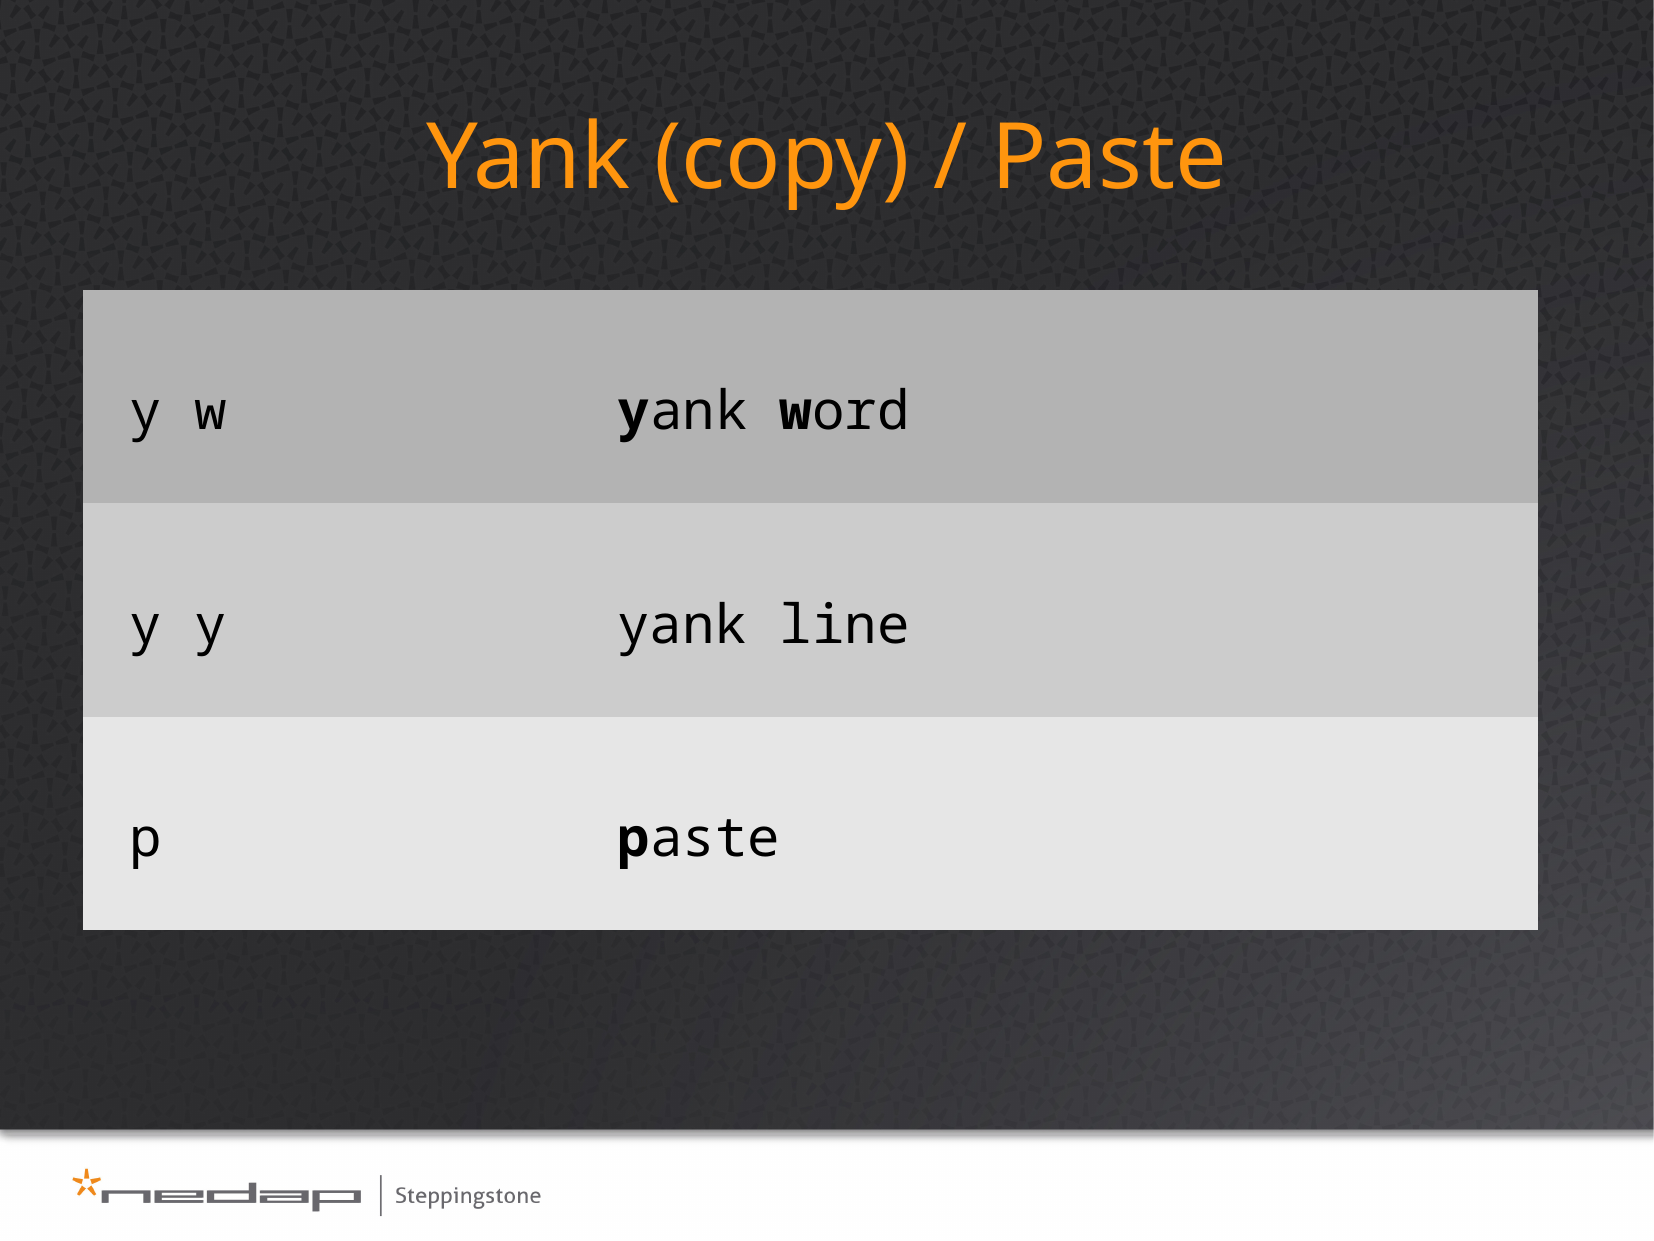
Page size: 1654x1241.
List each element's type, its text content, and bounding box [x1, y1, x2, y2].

table_cell y y yank line [83, 503, 1538, 717]
table_header y w yank word [83, 290, 1538, 503]
title Yank (copy) / Paste [82, 49, 1571, 257]
table_cell p paste [83, 717, 1538, 930]
picture [0, 0, 1654, 1241]
